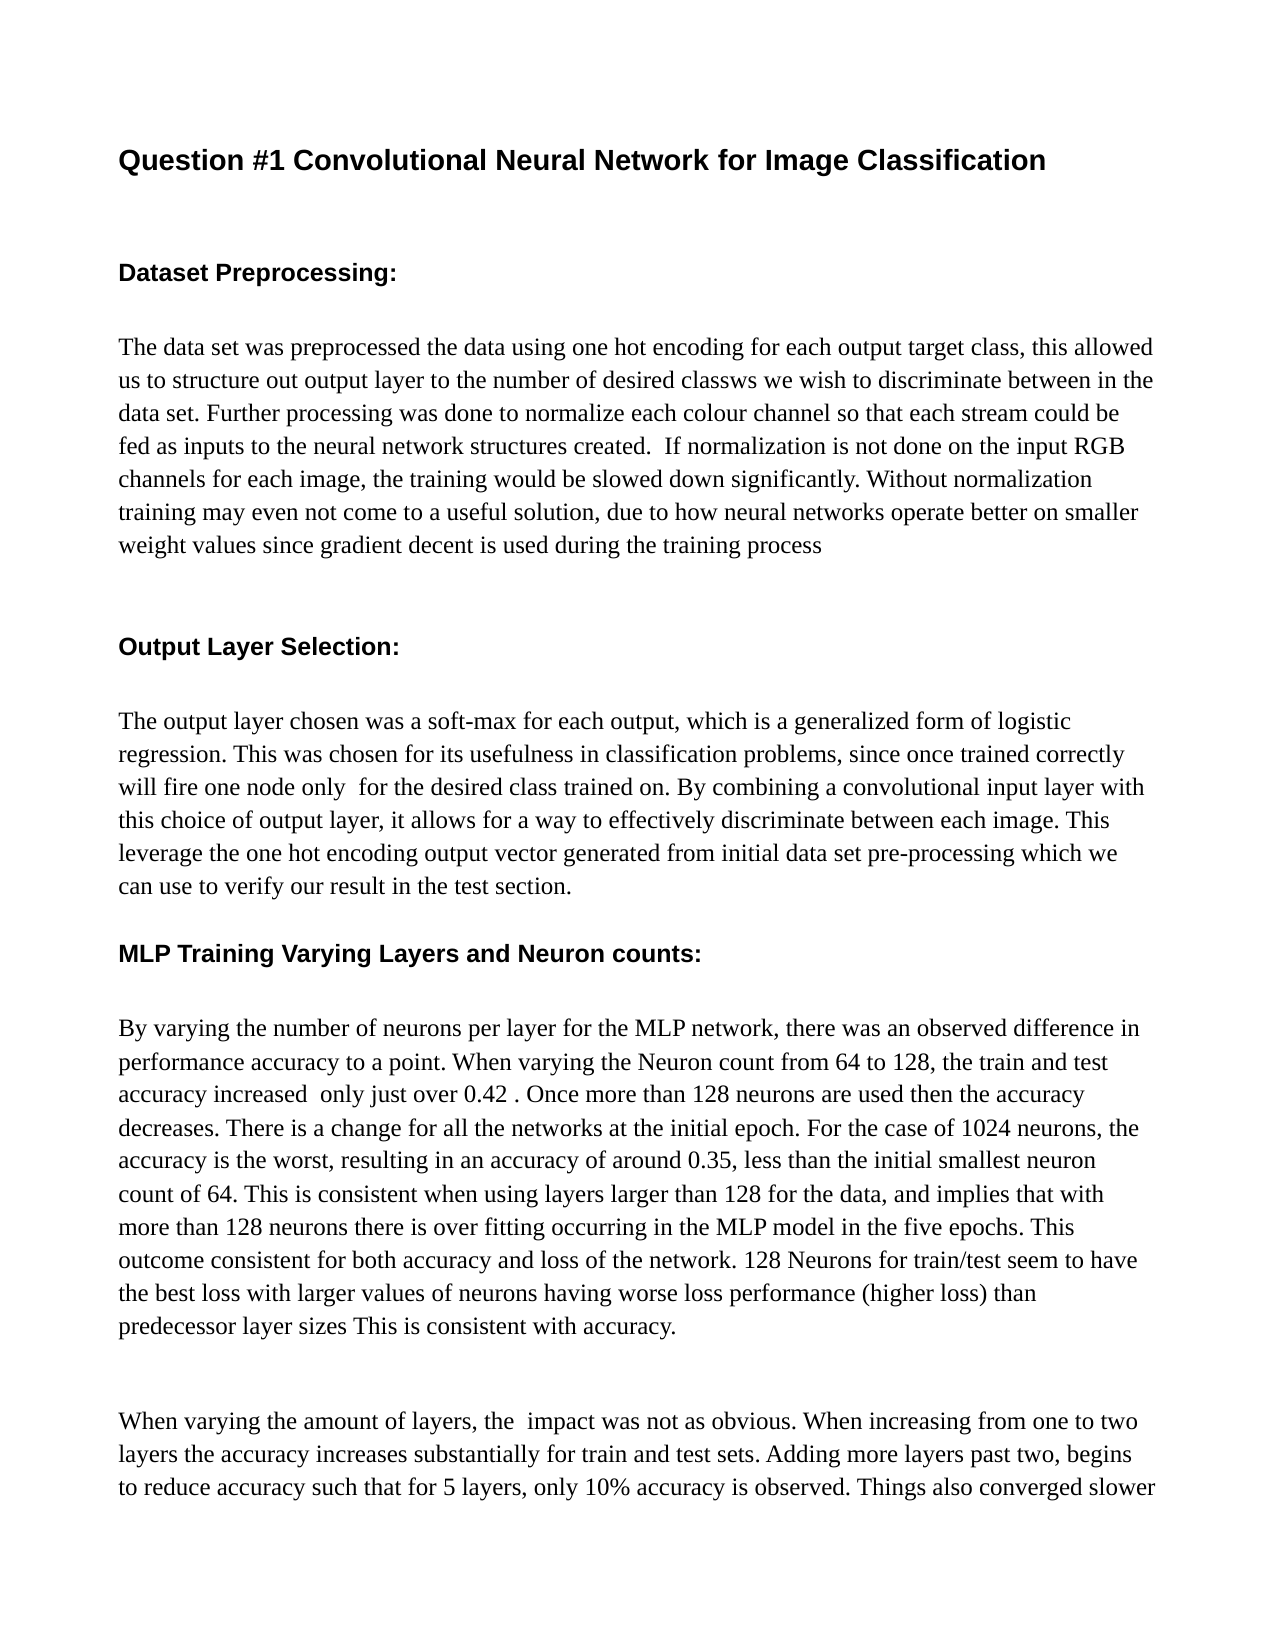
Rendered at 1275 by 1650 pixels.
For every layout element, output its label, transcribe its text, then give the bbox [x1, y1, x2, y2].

subtitle Dataset Preprocessing: [118, 258, 1157, 286]
text The output layer chosen was a soft-max for each output, which is a generalized form of logistic regression. This was chosen for its usefulness in classification problems, since once trained correctly will fire one node only for the desired class trained on. By combining a convolutional input layer with this choice of output layer, it allows for a way to effectively discriminate between each image. This leverage the one hot encoding output vector generated from initial data set pre-processing which we can use to verify our result in the test section. [118, 673, 1157, 899]
text The data set was preprocessed the data using one hot encoding for each output target class, this allowed us to structure out output layer to the number of desired classws we wish to discriminate between in the data set. Further processing was done to normalize each colour channel so that each stream could be fed as inputs to the neural network structures created. If normalization is not done on the input RGB channels for each image, the training would be slowed down significantly. Without normalization training may even not come to a useful solution, due to how neural networks operate better on smaller weight values since gradient decent is used during the training process [118, 299, 1157, 592]
subtitle MLP Training Varying Layers and Neuron counts: [118, 939, 1157, 968]
subtitle Output Layer Selection: [118, 631, 1157, 660]
text When varying the amount of layers, the impact was not as obvious. When increasing from one to two layers the accuracy increases substantially for train and test sets. Adding more layers past two, begins to reduce accuracy such that for 5 layers, only 10% accuracy is observed. Things also converged slower [118, 1406, 1157, 1501]
subtitle Question #1 Convolutional Neural Network for Image Classification [118, 143, 1157, 177]
text By varying the number of neurons per layer for the MLP network, there was an observed difference in performance accuracy to a point. When varying the Neuron count from 64 to 128, the train and test accuracy increased only just over 0.42 . Once more than 128 neurons are used then the accuracy decreases. There is a change for all the networks at the initial epoch. For the case of 1024 neurons, the accuracy is the worst, resulting in an accuracy of around 0.35, less than the initial smallest neuron count of 64. This is consistent when using layers larger than 128 for the data, and implies that with more than 128 neurons there is over fitting occurring in the MLP model in the five epochs. This outcome consistent for both accuracy and loss of the network. 128 Neurons for train/test seem to have the best loss with larger values of neurons having worse loss performance (higher loss) than predecessor layer sizes This is consistent with accuracy. [118, 981, 1157, 1339]
